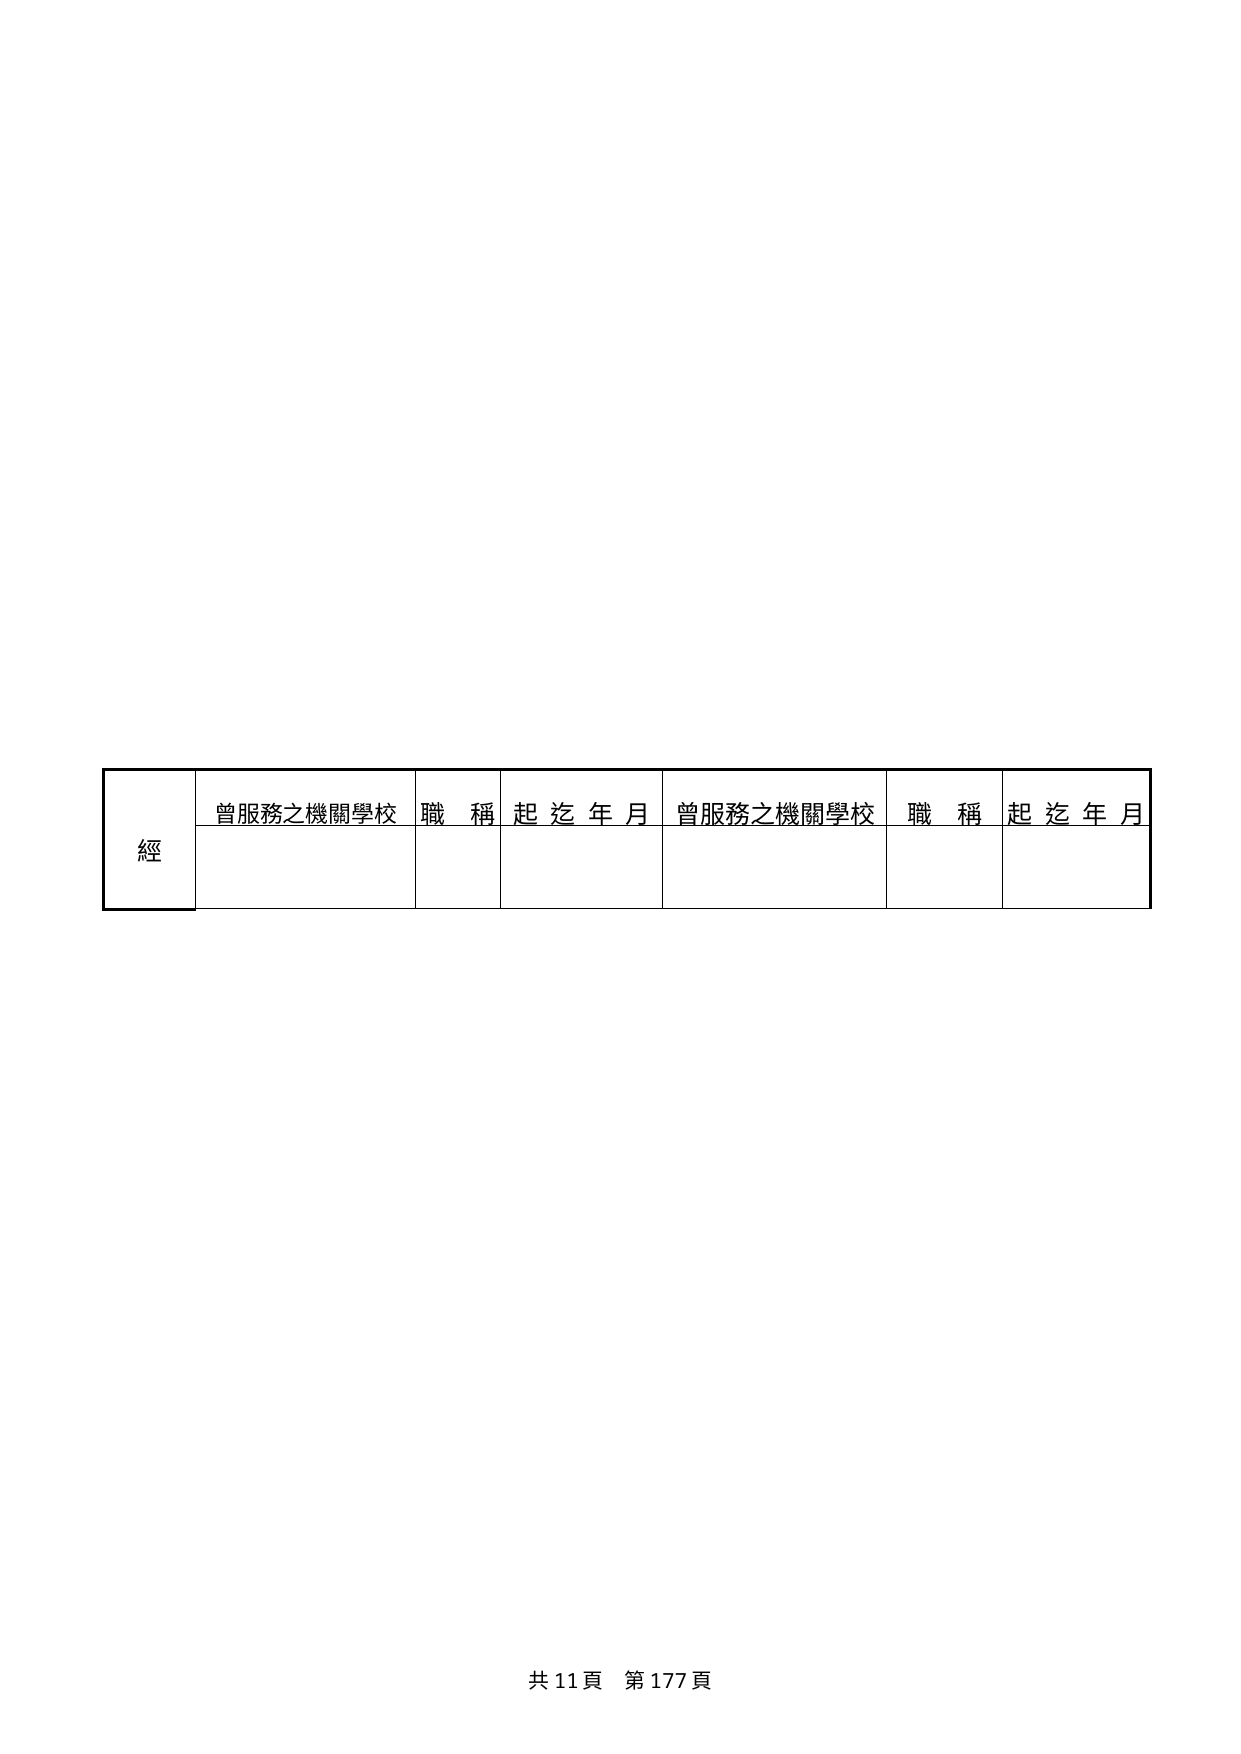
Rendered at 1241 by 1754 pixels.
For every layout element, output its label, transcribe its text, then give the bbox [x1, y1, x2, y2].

table_cell [887, 826, 1002, 907]
table_cell [501, 826, 662, 907]
table_cell 起 迄 年 月 [1003, 771, 1149, 825]
table_cell [1003, 826, 1149, 907]
table_cell [196, 826, 415, 907]
table_cell 起 迄 年 月 [501, 771, 662, 825]
table_cell 職 稱 [416, 771, 500, 825]
table_cell 曾服務之機關學校 [663, 771, 886, 825]
table_cell 經 [105, 771, 195, 907]
table_cell [663, 826, 886, 907]
table_cell [416, 826, 500, 907]
table_cell 曾服務之機關學校 [196, 771, 415, 825]
table_cell 職 稱 [887, 771, 1002, 825]
